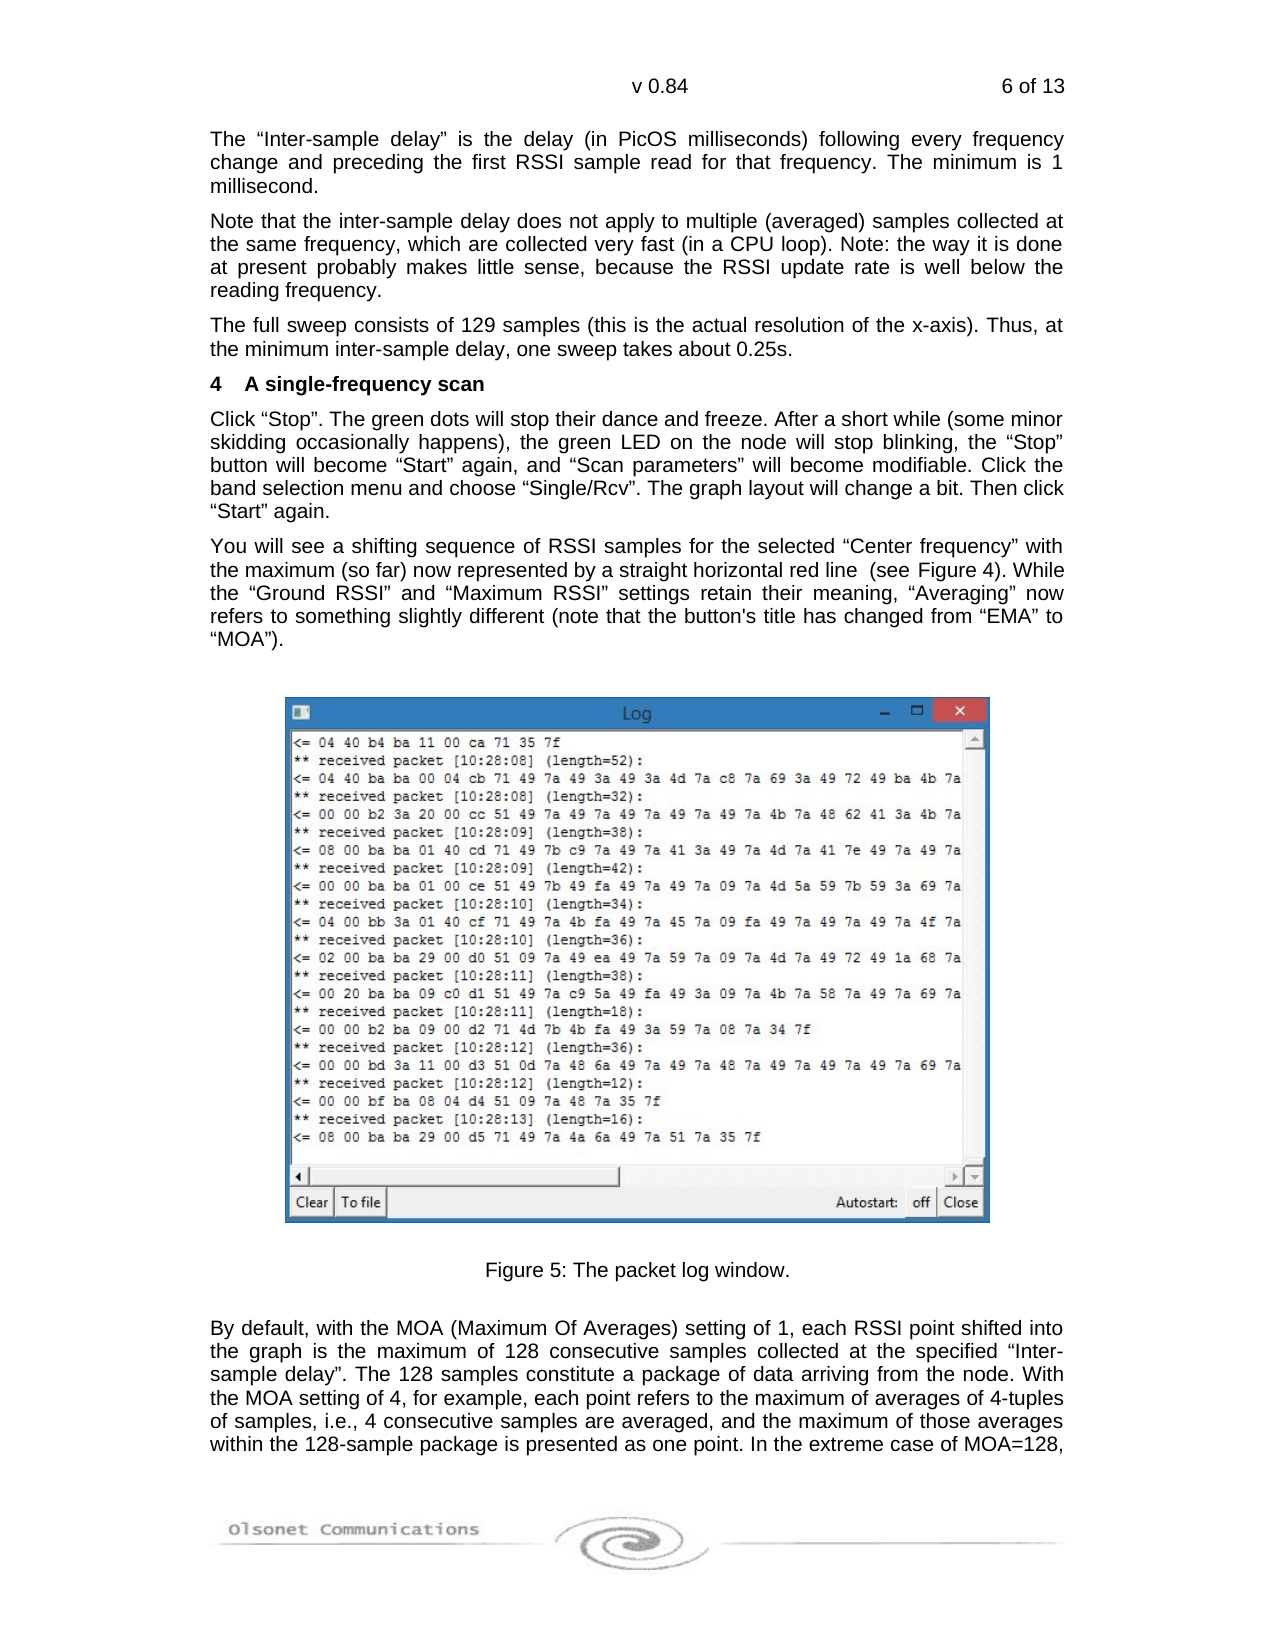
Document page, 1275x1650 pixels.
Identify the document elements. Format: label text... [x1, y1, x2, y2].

subtitle A single-frequency scan [210, 372, 1065, 395]
picture [210, 1501, 1065, 1593]
text Click “Stop”. The green dots will stop their dance and freeze. After a short while (some minor skidding occasionally happens), the green LED on the node will stop blinking, the “Stop” button will become “Start” again, and “Scan parameters” will become modifiable. Click the band selection menu and choose “Single/Rcv”. The graph layout will change a bit. Then click “Start” again. [210, 407, 1065, 523]
picture [285, 697, 990, 1223]
text You will see a shifting sequence of RSSI samples for the selected “Center frequency” with the maximum (so far) now represented by a straight horizontal red line (see Figure 4). While the “Ground RSSI” and “Maximum RSSI” settings retain their meaning, “Averaging” now refers to something slightly different (note that the button's title has changed from “EMA” to “MOA”). [210, 535, 1065, 651]
text By default, with the MOA (Maximum Of Averages) setting of 1, each RSSI point shifted into the graph is the maximum of 128 consecutive samples collected at the specified “Inter-sample delay”. The 128 samples constitute a package of data arriving from the node. With the MOA setting of 4, for example, each point refers to the maximum of averages of 4-tuples of samples, i.e., 4 consecutive samples are averaged, and the maximum of those averages within the 128-sample package is presented as one point. In the extreme case of MOA=128, [210, 1316, 1065, 1456]
text Figure 5: The packet log window. [285, 1258, 990, 1281]
text Note that the inter-sample delay does not apply to multiple (averaged) samples collected at the same frequency, which are collected very fast (in a CPU loop). Note: the way it is done at present probably makes little sense, because the RSSI update rate is well below the reading frequency. [210, 209, 1065, 302]
text The full sweep consists of 129 samples (this is the actual resolution of the x-axis). Thus, at the minimum inter-sample delay, one sweep takes about 0.25s. [210, 314, 1065, 360]
text The “Inter-sample delay” is the delay (in PicOS milliseconds) following every frequency change and preceding the first RSSI sample read for that frequency. The minimum is 1 millisecond. [210, 128, 1065, 197]
